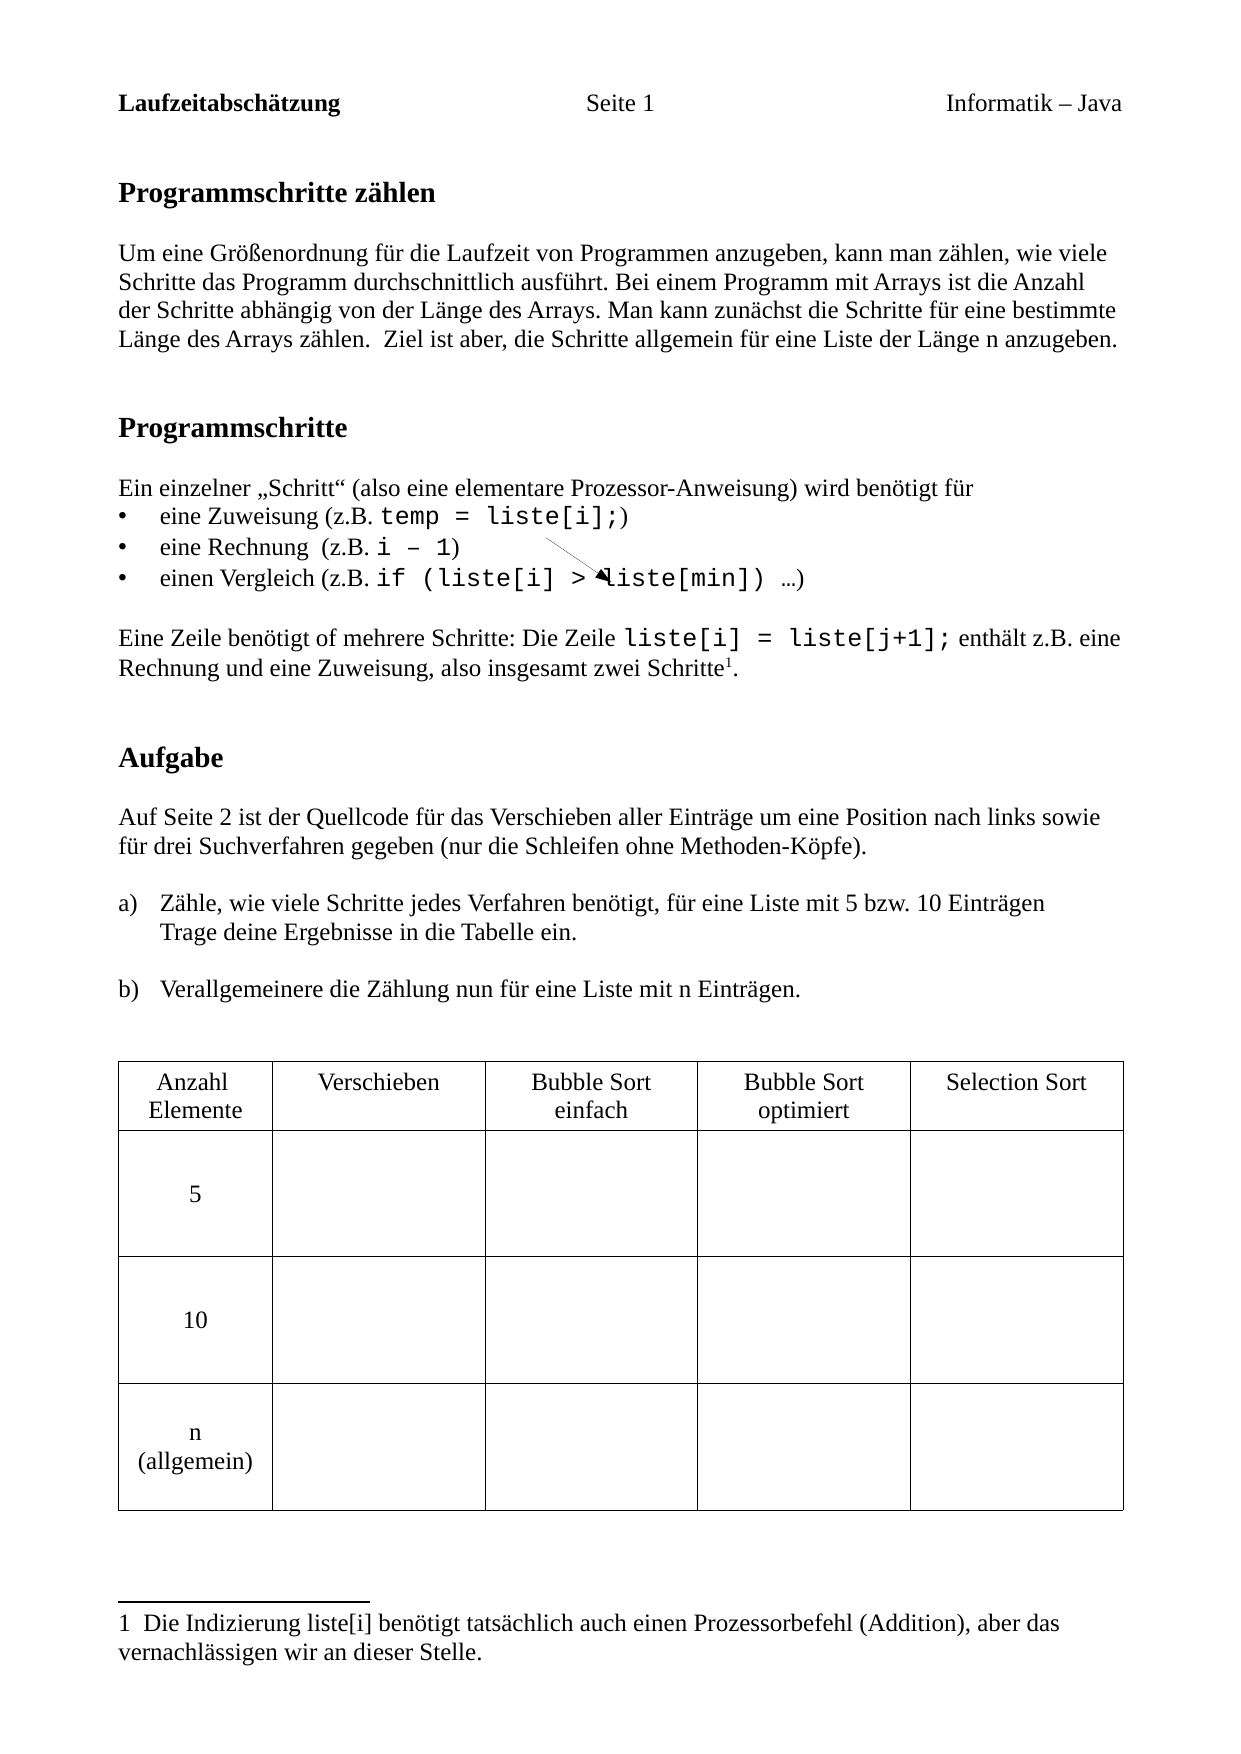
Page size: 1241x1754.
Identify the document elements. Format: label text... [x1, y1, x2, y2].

list Zähle, wie viele Schritte jedes Verfahren benötigt, für eine Liste mit 5 bzw. 10 Einträgen Trage deine Ergebnisse in die Tabelle ein. [118, 888, 1122, 946]
list eine Rechnung (z.B. i – 1) [118, 532, 1122, 563]
table_header Anzahl Elemente [119, 1062, 272, 1130]
table_cell 10 [119, 1257, 272, 1383]
table_cell 5 [119, 1131, 272, 1256]
text Eine Zeile benötigt of mehrere Schritte: Die Zeile liste[i] = liste[j+1]; enthält z.B. eine Rechnung und eine Zuweisung, also insgesamt zwei Schritte. [118, 623, 1122, 682]
list eine Zuweisung (z.B. temp = liste[i];) [118, 501, 1122, 532]
table_cell [486, 1384, 697, 1509]
text Ein einzelner „Schritt“ (also eine elementare Prozessor-Anweisung) wird benötigt für [118, 473, 1122, 501]
text Programmschritte [118, 410, 1122, 444]
table_cell [698, 1384, 910, 1509]
table_cell [273, 1257, 485, 1383]
table_cell [911, 1131, 1123, 1256]
table_cell [911, 1384, 1123, 1509]
table_cell [911, 1257, 1123, 1383]
text Programmschritte zählen [118, 176, 1122, 209]
table_header Selection Sort [911, 1062, 1123, 1130]
table_cell n (allgemein) [119, 1384, 272, 1509]
table_cell [486, 1257, 697, 1383]
table_header Bubble Sort einfach [486, 1062, 697, 1130]
text Die Indizierung liste[i] benötigt tatsächlich auch einen Prozessorbefehl (Addition), aber das vernachlässigen wir an dieser Stelle. [118, 1608, 1122, 1665]
table_cell [698, 1257, 910, 1383]
text Um eine Größenordnung für die Laufzeit von Programmen anzugeben, kann man zählen, wie viele Schritte das Programm durchschnittlich ausführt. Bei einem Programm mit Arrays ist die Anzahl der Schritte abhängig von der Länge des Arrays. Man kann zunächst die Schritte für eine bestimmte Länge des Arrays zählen. Ziel ist aber, die Schritte allgemein für eine Liste der Länge n anzugeben. [118, 238, 1122, 353]
table_header Verschieben [273, 1062, 485, 1130]
table_cell [273, 1131, 485, 1256]
text Aufgabe [118, 740, 1122, 773]
table_cell [698, 1131, 910, 1256]
list einen Vergleich (z.B. if (liste[i] > liste[min]) …) [118, 563, 1122, 594]
table_cell [486, 1131, 697, 1256]
table_header Bubble Sort optimiert [698, 1062, 910, 1130]
list Verallgemeinere die Zählung nun für eine Liste mit n Einträgen. [118, 974, 1122, 1003]
text Auf Seite 2 ist der Quellcode für das Verschieben aller Einträge um eine Position nach links sowie für drei Suchverfahren gegeben (nur die Schleifen ohne Methoden-Köpfe). [118, 802, 1122, 859]
table_cell [273, 1384, 485, 1509]
